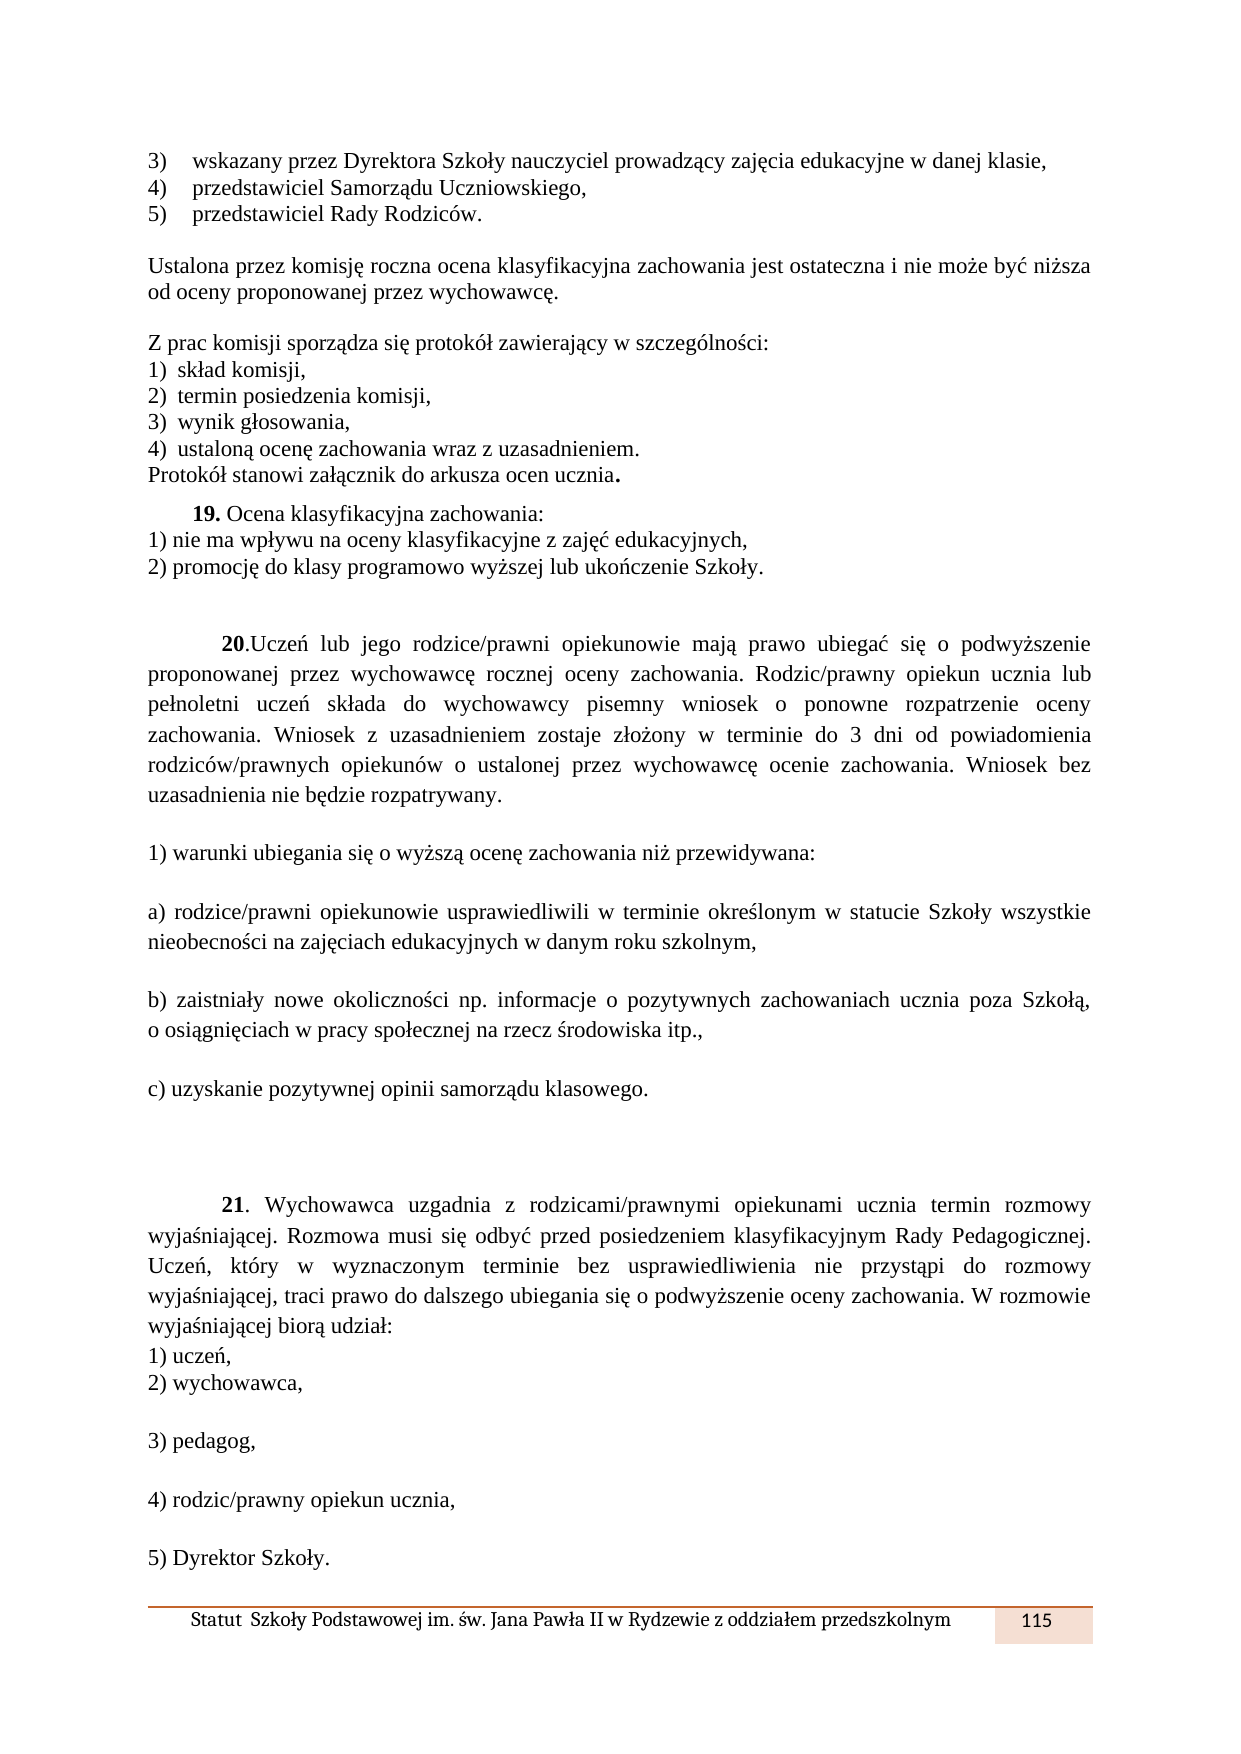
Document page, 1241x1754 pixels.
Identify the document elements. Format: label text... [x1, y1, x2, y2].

list 21. Wychowawca uzgadnia z rodzicami/prawnymi opiekunami ucznia termin rozmowy wyjaśniającej. Rozmowa musi się odbyć przed posiedzeniem klasyfikacyjnym Rady Pedagogicznej. Uczeń, który w wyznaczonym terminie bez usprawiedliwienia nie przystąpi do rozmowy wyjaśniającej, traci prawo do dalszego ubiegania się o podwyższenie oceny zachowania. W rozmowie wyjaśniającej biorą udział: [148, 1192, 1093, 1339]
list c) uzyskanie pozytywnej opinii samorządu klasowego. [148, 1075, 1093, 1101]
text Ustalona przez komisję roczna ocena klasyfikacyjna zachowania jest ostateczna i nie może być niższa od oceny proponowanej przez wychowawcę. [148, 252, 1093, 304]
list termin posiedzenia komisji, [148, 382, 1093, 408]
text 1) uczeń, [148, 1343, 1093, 1369]
text 2) promocję do klasy programowo wyższej lub ukończenie Szkoły. [148, 553, 1093, 579]
list przedstawiciel Samorządu Uczniowskiego, [148, 174, 1093, 200]
list 4) rodzic/prawny opiekun ucznia, [148, 1486, 1093, 1512]
text 19. Ocena klasyfikacyjna zachowania: [148, 500, 1093, 526]
text Z prac komisji sporządza się protokół zawierający w szczególności: [148, 329, 1093, 356]
text Protokół stanowi załącznik do arkusza ocen ucznia. [148, 461, 1093, 487]
list wynik głosowania, [148, 408, 1093, 435]
list 3) pedagog, [148, 1427, 1093, 1454]
list b) zaistniały nowe okoliczności np. informacje o pozytywnych zachowaniach ucznia poza Szkołą, o osiągnięciach w pracy społecznej na rzecz środowiska itp., [148, 986, 1093, 1043]
list skład komisji, [148, 356, 1093, 382]
list przedstawiciel Rady Rodziców. [148, 200, 1093, 227]
list 5) Dyrektor Szkoły. [148, 1544, 1093, 1570]
list a) rodzice/prawni opiekunowie usprawiedliwili w terminie określonym w statucie Szkoły wszystkie nieobecności na zajęciach edukacyjnych w danym roku szkolnym, [148, 898, 1093, 954]
list ustaloną ocenę zachowania wraz z uzasadnieniem. [148, 435, 1093, 461]
list 1) warunki ubiegania się o wyższą ocenę zachowania niż przewidywana: [148, 839, 1093, 866]
text 1) nie ma wpływu na oceny klasyfikacyjne z zajęć edukacyjnych, [148, 526, 1093, 553]
list 2) wychowawca, [148, 1369, 1093, 1395]
list wskazany przez Dyrektora Szkoły nauczyciel prowadzący zajęcia edukacyjne w danej klasie, [148, 148, 1093, 174]
list 20.Uczeń lub jego rodzice/prawni opiekunowie mają prawo ubiegać się o podwyższenie proponowanej przez wychowawcę rocznej oceny zachowania. Rodzic/prawny opiekun ucznia lub pełnoletni uczeń składa do wychowawcy pisemny wniosek o ponowne rozpatrzenie oceny zachowania. Wniosek z uzasadnieniem zostaje złożony w terminie do 3 dni od powiadomienia rodziców/prawnych opiekunów o ustalonej przez wychowawcę ocenie zachowania. Wniosek bez uzasadnienia nie będzie rozpatrywany. [148, 630, 1093, 807]
